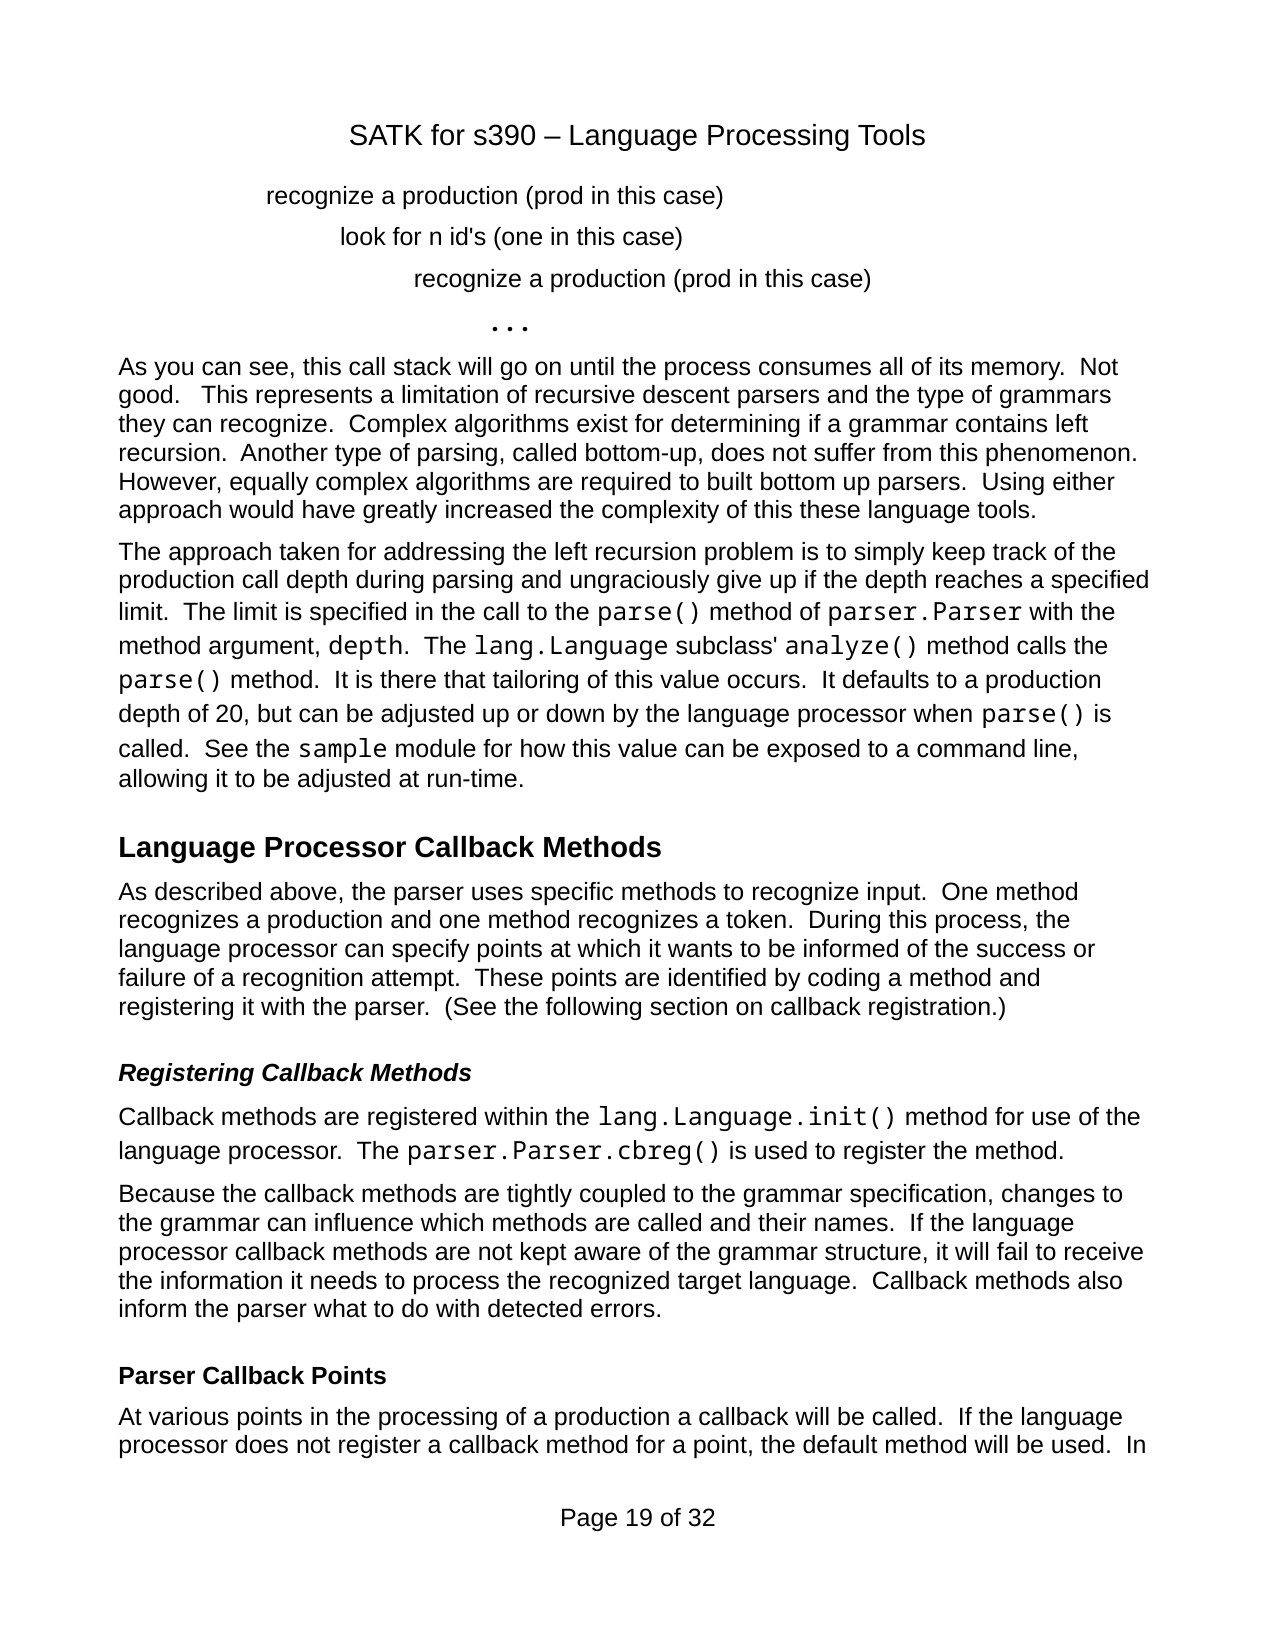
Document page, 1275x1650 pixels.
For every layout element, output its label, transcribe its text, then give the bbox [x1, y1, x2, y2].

text The approach taken for addressing the left recursion problem is to simply keep track of the production call depth during parsing and ungraciously give up if the depth reaches a specified limit. The limit is specified in the call to the parse() method of parser.Parser with the method argument, depth. The lang.Language subclass' analyze() method calls the parse() method. It is there that tailoring of this value occurs. It defaults to a production depth of 20, but can be adjusted up or down by the language processor when parse() is called. See the sample module for how this value can be exposed to a command line, allowing it to be adjusted at run-time. [118, 536, 1157, 793]
text Because the callback methods are tightly coupled to the grammar specification, changes to the grammar can influence which methods are called and their names. If the language processor callback methods are not kept aware of the grammar structure, it will fail to receive the information it needs to process the recognized target language. Callback methods also inform the parser what to do with detected errors. [118, 1179, 1157, 1323]
text recognize a production (prod in this case) [118, 264, 1157, 292]
text As described above, the parser uses specific methods to recognize input. One method recognizes a production and one method recognizes a token. During this process, the language processor can specify points at which it wants to be informed of the success or failure of a recognition attempt. These points are identified by coding a method and registering it with the parser. (See the following section on callback registration.) [118, 877, 1157, 1020]
subtitle Parser Callback Points [118, 1361, 1157, 1389]
text Callback methods are registered within the lang.Language.init() method for use of the language processor. The parser.Parser.cbreg() is used to register the method. [118, 1099, 1157, 1167]
text look for n id's (one in this case) [118, 222, 1157, 251]
text At various points in the processing of a production a callback will be called. If the language processor does not register a callback method for a point, the default method will be used. In [118, 1402, 1157, 1459]
text ... [118, 305, 1157, 339]
text As you can see, this call stack will go on until the process consumes all of its memory. Not good. This represents a limitation of recursive descent parsers and the type of grammars they can recognize. Complex algorithms exist for determining if a grammar contains left recursion. Another type of parsing, called bottom-up, does not suffer from this phenomenon. However, equally complex algorithms are required to built bottom up parsers. Using either approach would have greatly increased the complexity of this these language tools. [118, 351, 1157, 524]
subtitle Language Processor Callback Methods [118, 831, 1157, 864]
text recognize a production (prod in this case) [118, 181, 1157, 210]
subtitle Registering Callback Methods [118, 1058, 1157, 1086]
